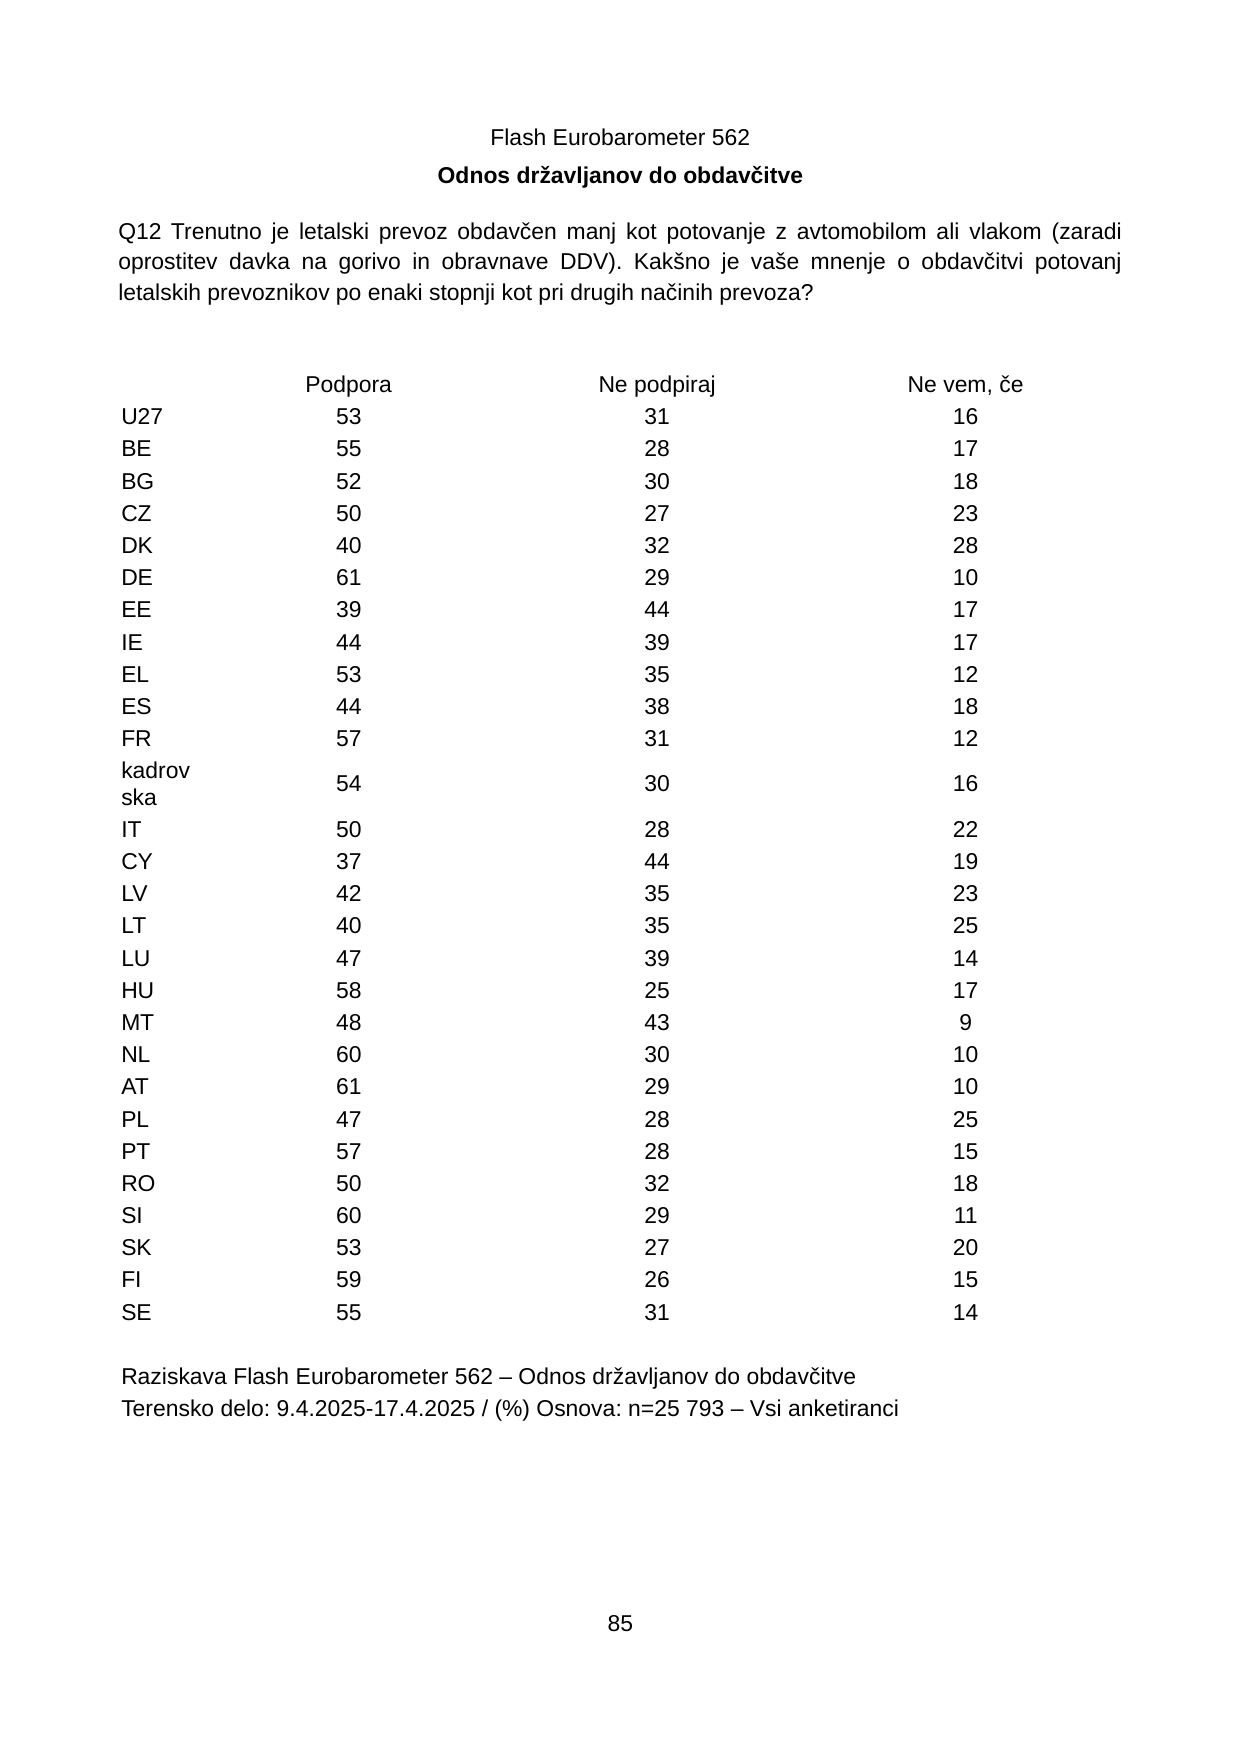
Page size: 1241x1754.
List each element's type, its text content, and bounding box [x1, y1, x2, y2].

table_cell 50 [194, 813, 503, 845]
table_cell 55 [194, 433, 503, 465]
table_cell 10 [811, 1070, 1119, 1103]
table_cell 60 [194, 1038, 503, 1070]
table_cell 50 [194, 497, 503, 529]
table_cell SI [118, 1199, 194, 1231]
table_cell 53 [194, 658, 503, 690]
table_cell 48 [194, 1006, 503, 1038]
table_cell 27 [503, 1231, 811, 1263]
table_cell 28 [503, 813, 811, 845]
table_cell [503, 1328, 811, 1360]
table_cell 40 [194, 529, 503, 561]
table_cell 25 [811, 1103, 1119, 1135]
table_cell 39 [503, 942, 811, 974]
table_cell DE [118, 561, 194, 593]
table_cell 42 [194, 877, 503, 909]
table_cell 30 [503, 465, 811, 497]
table_cell 32 [503, 1167, 811, 1199]
table_cell [118, 1328, 194, 1360]
table_cell CY [118, 845, 194, 877]
table_cell 28 [503, 1103, 811, 1135]
table_cell 20 [811, 1231, 1119, 1263]
table_cell FR [118, 722, 194, 754]
table_cell U27 [118, 400, 194, 432]
table_cell 32 [503, 529, 811, 561]
table_cell 18 [811, 465, 1119, 497]
table_cell 17 [811, 626, 1119, 658]
table_cell kadrovska [118, 754, 194, 813]
table_cell 35 [503, 877, 811, 909]
table_cell HU [118, 974, 194, 1006]
table_cell 15 [811, 1264, 1119, 1296]
table_cell 17 [811, 433, 1119, 465]
table_cell 47 [194, 942, 503, 974]
table_cell 43 [503, 1006, 811, 1038]
table_cell 29 [503, 561, 811, 593]
text Q12 Trenutno je letalski prevoz obdavčen manj kot potovanje z avtomobilom ali vlakom (zaradi oprostitev davka na gorivo in obravnave DDV). Kakšno je vaše mnenje o obdavčitvi potovanj letalskih prevoznikov po enaki stopnji kot pri drugih načinih prevoza? [118, 218, 1122, 305]
table_cell RO [118, 1167, 194, 1199]
table_header [118, 368, 194, 400]
table_cell 14 [811, 942, 1119, 974]
table_cell 22 [811, 813, 1119, 845]
table_cell 44 [503, 845, 811, 877]
table_cell [811, 1328, 1119, 1360]
table_cell 29 [503, 1070, 811, 1103]
table_cell 53 [194, 1231, 503, 1263]
table_cell LU [118, 942, 194, 974]
table_cell 31 [503, 722, 811, 754]
table_cell 29 [503, 1199, 811, 1231]
table_cell PT [118, 1135, 194, 1167]
table_header Ne podpiraj [503, 368, 811, 400]
table_cell 53 [194, 400, 503, 432]
table_cell 31 [503, 1296, 811, 1328]
table_cell 25 [503, 974, 811, 1006]
table_cell 19 [811, 845, 1119, 877]
table_cell 14 [811, 1296, 1119, 1328]
table_cell NL [118, 1038, 194, 1070]
table_cell IE [118, 626, 194, 658]
table_cell 44 [194, 690, 503, 722]
table_cell 37 [194, 845, 503, 877]
table_cell 23 [811, 497, 1119, 529]
table_cell 27 [503, 497, 811, 529]
table_cell 28 [811, 529, 1119, 561]
table_cell 11 [811, 1199, 1119, 1231]
table_cell 17 [811, 974, 1119, 1006]
table_cell 39 [503, 626, 811, 658]
table_cell 40 [194, 910, 503, 942]
table_header Podpora [194, 368, 503, 400]
table_cell IT [118, 813, 194, 845]
table_cell SK [118, 1231, 194, 1263]
table_cell 25 [811, 910, 1119, 942]
table_cell 61 [194, 561, 503, 593]
table_cell 44 [503, 594, 811, 626]
table_cell PL [118, 1103, 194, 1135]
table_cell 10 [811, 1038, 1119, 1070]
table_cell 60 [194, 1199, 503, 1231]
table_cell BG [118, 465, 194, 497]
table_cell DK [118, 529, 194, 561]
table_cell 35 [503, 658, 811, 690]
table_cell CZ [118, 497, 194, 529]
table_cell 52 [194, 465, 503, 497]
table_cell LV [118, 877, 194, 909]
table_cell Terensko delo: 9.4.2025-17.4.2025 / (%) Osnova: n=25 793 – Vsi anketiranci [118, 1392, 1119, 1424]
table_cell 18 [811, 690, 1119, 722]
table_cell 28 [503, 1135, 811, 1167]
table_cell 18 [811, 1167, 1119, 1199]
table_cell 30 [503, 1038, 811, 1070]
table_cell 16 [811, 400, 1119, 432]
table_cell 31 [503, 400, 811, 432]
table_cell 23 [811, 877, 1119, 909]
table_cell 55 [194, 1296, 503, 1328]
table_cell Raziskava Flash Eurobarometer 562 – Odnos državljanov do obdavčitve [118, 1360, 1119, 1392]
table_cell 28 [503, 433, 811, 465]
table_cell 9 [811, 1006, 1119, 1038]
table_cell 47 [194, 1103, 503, 1135]
table_header Ne vem, če [811, 368, 1119, 400]
table_cell 17 [811, 594, 1119, 626]
table_cell 10 [811, 561, 1119, 593]
table_cell 59 [194, 1264, 503, 1296]
table_cell BE [118, 433, 194, 465]
table_cell MT [118, 1006, 194, 1038]
table_cell 58 [194, 974, 503, 1006]
table_cell EL [118, 658, 194, 690]
table_cell 57 [194, 1135, 503, 1167]
table_cell 12 [811, 658, 1119, 690]
table_cell 26 [503, 1264, 811, 1296]
table_cell LT [118, 910, 194, 942]
table_cell 44 [194, 626, 503, 658]
table_cell 57 [194, 722, 503, 754]
table_cell 12 [811, 722, 1119, 754]
table_cell FI [118, 1264, 194, 1296]
table_cell 15 [811, 1135, 1119, 1167]
table_cell AT [118, 1070, 194, 1103]
table_cell 30 [503, 754, 811, 813]
table_cell 54 [194, 754, 503, 813]
table_cell EE [118, 594, 194, 626]
table_cell 38 [503, 690, 811, 722]
table_cell 50 [194, 1167, 503, 1199]
table_cell 35 [503, 910, 811, 942]
table_cell 16 [811, 754, 1119, 813]
table_cell 39 [194, 594, 503, 626]
table_cell ES [118, 690, 194, 722]
table_cell 61 [194, 1070, 503, 1103]
table_cell [194, 1328, 503, 1360]
table_cell SE [118, 1296, 194, 1328]
